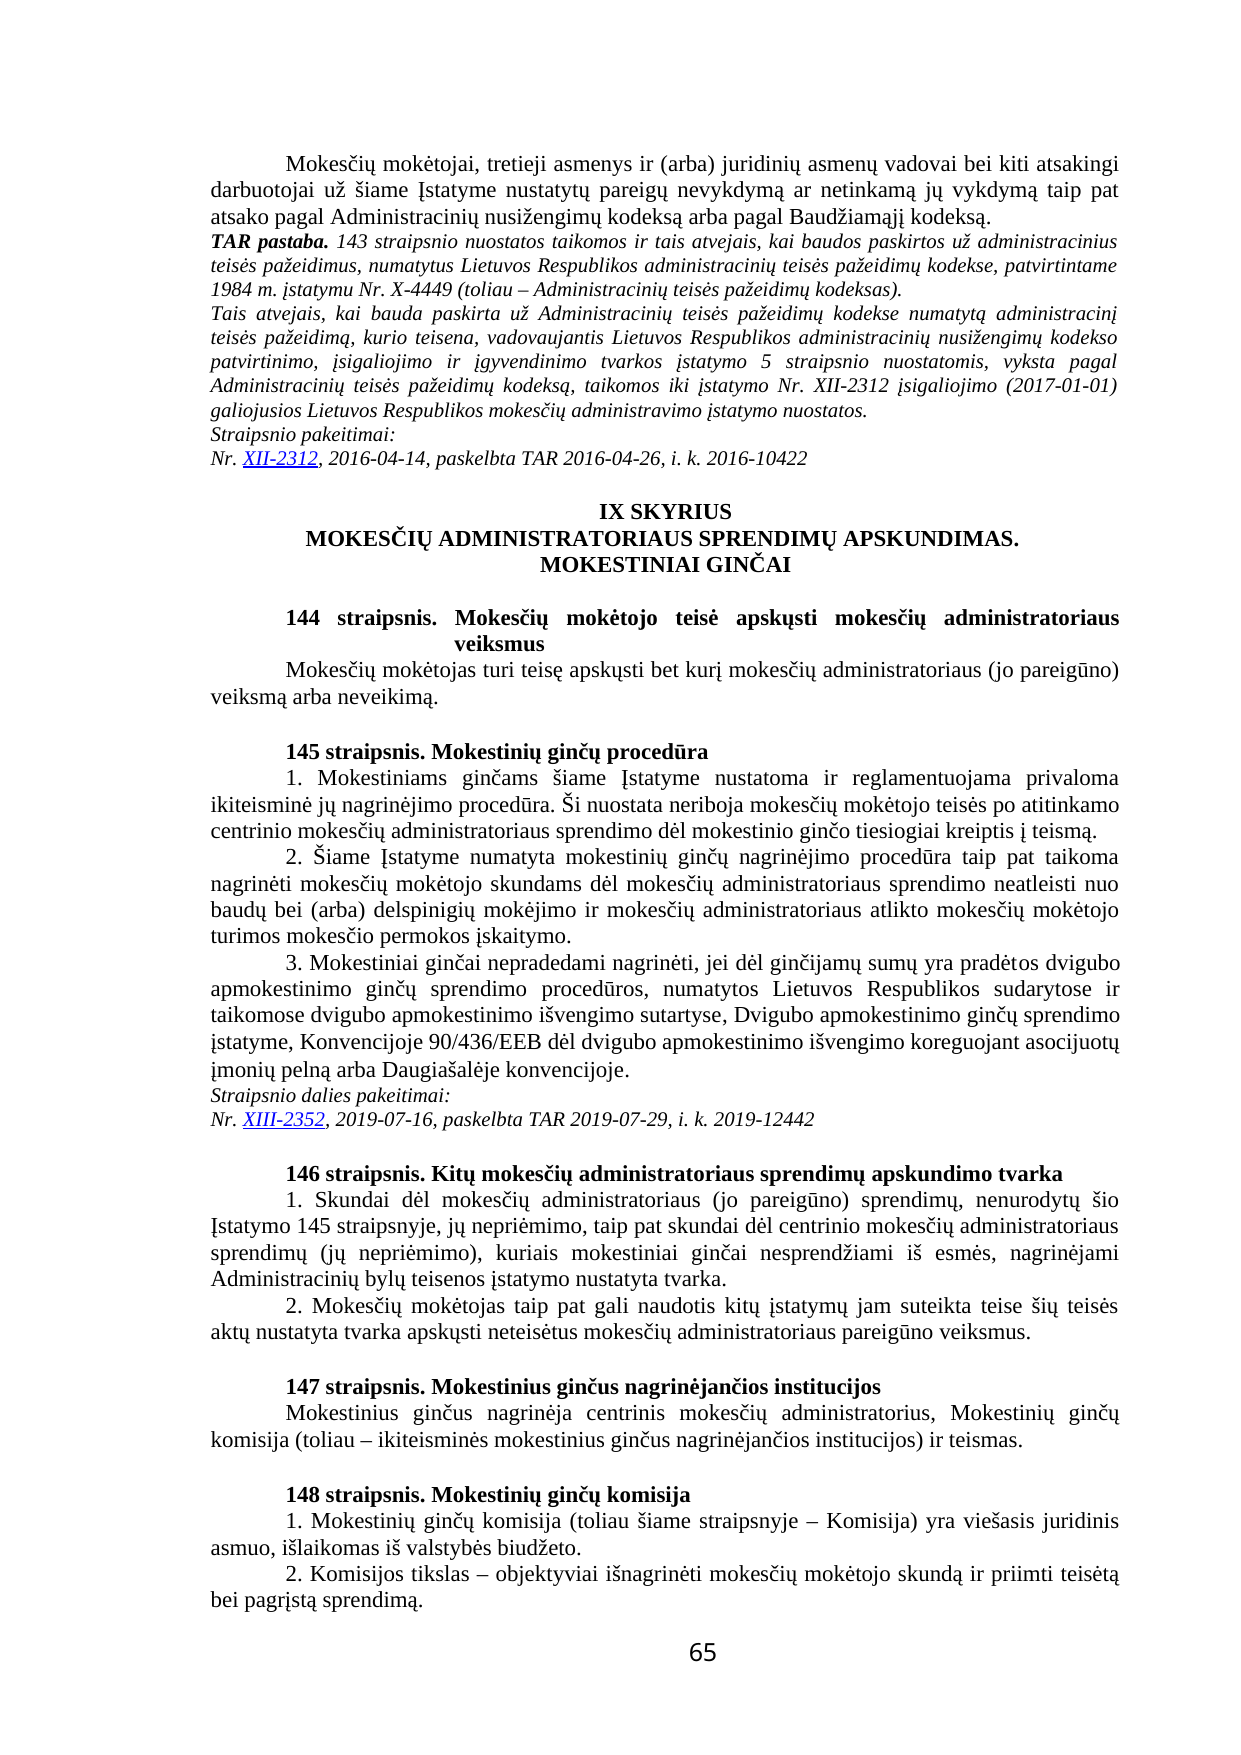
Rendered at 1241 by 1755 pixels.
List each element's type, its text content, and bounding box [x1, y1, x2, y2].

text 3. Mokestiniai ginčai nepradedami nagrinėti, jei dėl ginčijamų sumų yra pradėtos dvigubo apmokestinimo ginčų sprendimo procedūros, numatytos Lietuvos Respublikos sudarytose ir taikomose dvigubo apmokestinimo išvengimo sutartyse, Dvigubo apmokestinimo ginčų sprendimo įstatyme, Konvencijoje 90/436/EEB dėl dvigubo apmokestinimo išvengimo koreguojant asocijuotų įmonių pelną arba Daugiašalėje konvencijoje. [210, 949, 1120, 1083]
text MOKESČIŲ ADMINISTRATORIAUS SPRENDIMŲ APSKUNDIMAS. [210, 525, 1120, 551]
text Tais atvejais, kai bauda paskirta už Administracinių teisės pažeidimų kodekse numatytą administracinį teisės pažeidimą, kurio teisena, vadovaujantis Lietuvos Respublikos administracinių nusižengimų kodekso patvirtinimo, įsigaliojimo ir įgyvendinimo tvarkos įstatymo 5 straipsnio nuostatomis, vyksta pagal Administracinių teisės pažeidimų kodeksą, taikomos iki įstatymo Nr. XII-2312 įsigaliojimo (2017-01-01) galiojusios Lietuvos Respublikos mokesčių administravimo įstatymo nuostatos. [210, 301, 1120, 422]
text 146 straipsnis. Kitų mokesčių administratoriaus sprendimų apskundimo tvarka [285, 1160, 1120, 1186]
text 144 straipsnis. Mokesčių mokėtojo teisė apskųsti mokesčių administratoriaus veiksmus [285, 604, 1120, 657]
text 2. Komisijos tikslas – objektyviai išnagrinėti mokesčių mokėtojo skundą ir priimti teisėtą bei pagrįstą sprendimą. [210, 1560, 1120, 1613]
text IX SKYRIUS [210, 498, 1120, 525]
text Straipsnio pakeitimai: [210, 422, 1120, 446]
text Nr. XII-2312, 2016-04-14, paskelbta TAR 2016-04-26, i. k. 2016-10422 [210, 446, 1120, 470]
text 2. Mokesčių mokėtojas taip pat gali naudotis kitų įstatymų jam suteikta teise šių teisės aktų nustatyta tvarka apskųsti neteisėtus mokesčių administratoriaus pareigūno veiksmus. [210, 1292, 1120, 1344]
text 1. Mokestiniams ginčams šiame Įstatyme nustatoma ir reglamentuojama privaloma ikiteisminė jų nagrinėjimo procedūra. Ši nuostata neriboja mokesčių mokėtojo teisės po atitinkamo centrinio mokesčių administratoriaus sprendimo dėl mokestinio ginčo tiesiogiai kreiptis į teismą. [210, 764, 1120, 843]
text 1. Skundai dėl mokesčių administratoriaus (jo pareigūno) sprendimų, nenurodytų šio Įstatymo 145 straipsnyje, jų nepriėmimo, taip pat skundai dėl centrinio mokesčių administratoriaus sprendimų (jų nepriėmimo), kuriais mokestiniai ginčai nesprendžiami iš esmės, nagrinėjami Administracinių bylų teisenos įstatymo nustatyta tvarka. [210, 1186, 1120, 1292]
text Mokesčių mokėtojai, tretieji asmenys ir (arba) juridinių asmenų vadovai bei kiti atsakingi darbuotojai už šiame Įstatyme nustatytų pareigų nevykdymą ar netinkamą jų vykdymą taip pat atsako pagal Administracinių nusižengimų kodeksą arba pagal Baudžiamąjį kodeksą. [210, 150, 1120, 229]
text Mokestinius ginčus nagrinėja centrinis mokesčių administratorius, Mokestinių ginčų komisija (toliau – ikiteisminės mokestinius ginčus nagrinėjančios institucijos) ir teismas. [210, 1399, 1120, 1452]
text 1. Mokestinių ginčų komisija (toliau šiame straipsnyje – Komisija) yra viešasis juridinis asmuo, išlaikomas iš valstybės biudžeto. [210, 1507, 1120, 1560]
text Straipsnio dalies pakeitimai: [210, 1083, 1120, 1107]
text MOKESTINIAI GINČAI [210, 551, 1120, 577]
text TAR pastaba. 143 straipsnio nuostatos taikomos ir tais atvejais, kai baudos paskirtos už administracinius teisės pažeidimus, numatytus Lietuvos Respublikos administracinių teisės pažeidimų kodekse, patvirtintame 1984 m. įstatymu Nr. X-4449 (toliau – Administracinių teisės pažeidimų kodeksas). [210, 229, 1120, 301]
text 147 straipsnis. Mokestinius ginčus nagrinėjančios institucijos [210, 1373, 1120, 1399]
text Mokesčių mokėtojas turi teisę apskųsti bet kurį mokesčių administratoriaus (jo pareigūno) veiksmą arba neveikimą. [210, 657, 1120, 709]
text 148 straipsnis. Mokestinių ginčų komisija [210, 1481, 1120, 1507]
text 2. Šiame Įstatyme numatyta mokestinių ginčų nagrinėjimo procedūra taip pat taikoma nagrinėti mokesčių mokėtojo skundams dėl mokesčių administratoriaus sprendimo neatleisti nuo baudų bei (arba) delspinigių mokėjimo ir mokesčių administratoriaus atlikto mokesčių mokėtojo turimos mokesčio permokos įskaitymo. [210, 843, 1120, 949]
text 145 straipsnis. Mokestinių ginčų procedūra [210, 738, 1120, 764]
text Nr. XIII-2352, 2019-07-16, paskelbta TAR 2019-07-29, i. k. 2019-12442 [210, 1107, 1120, 1131]
